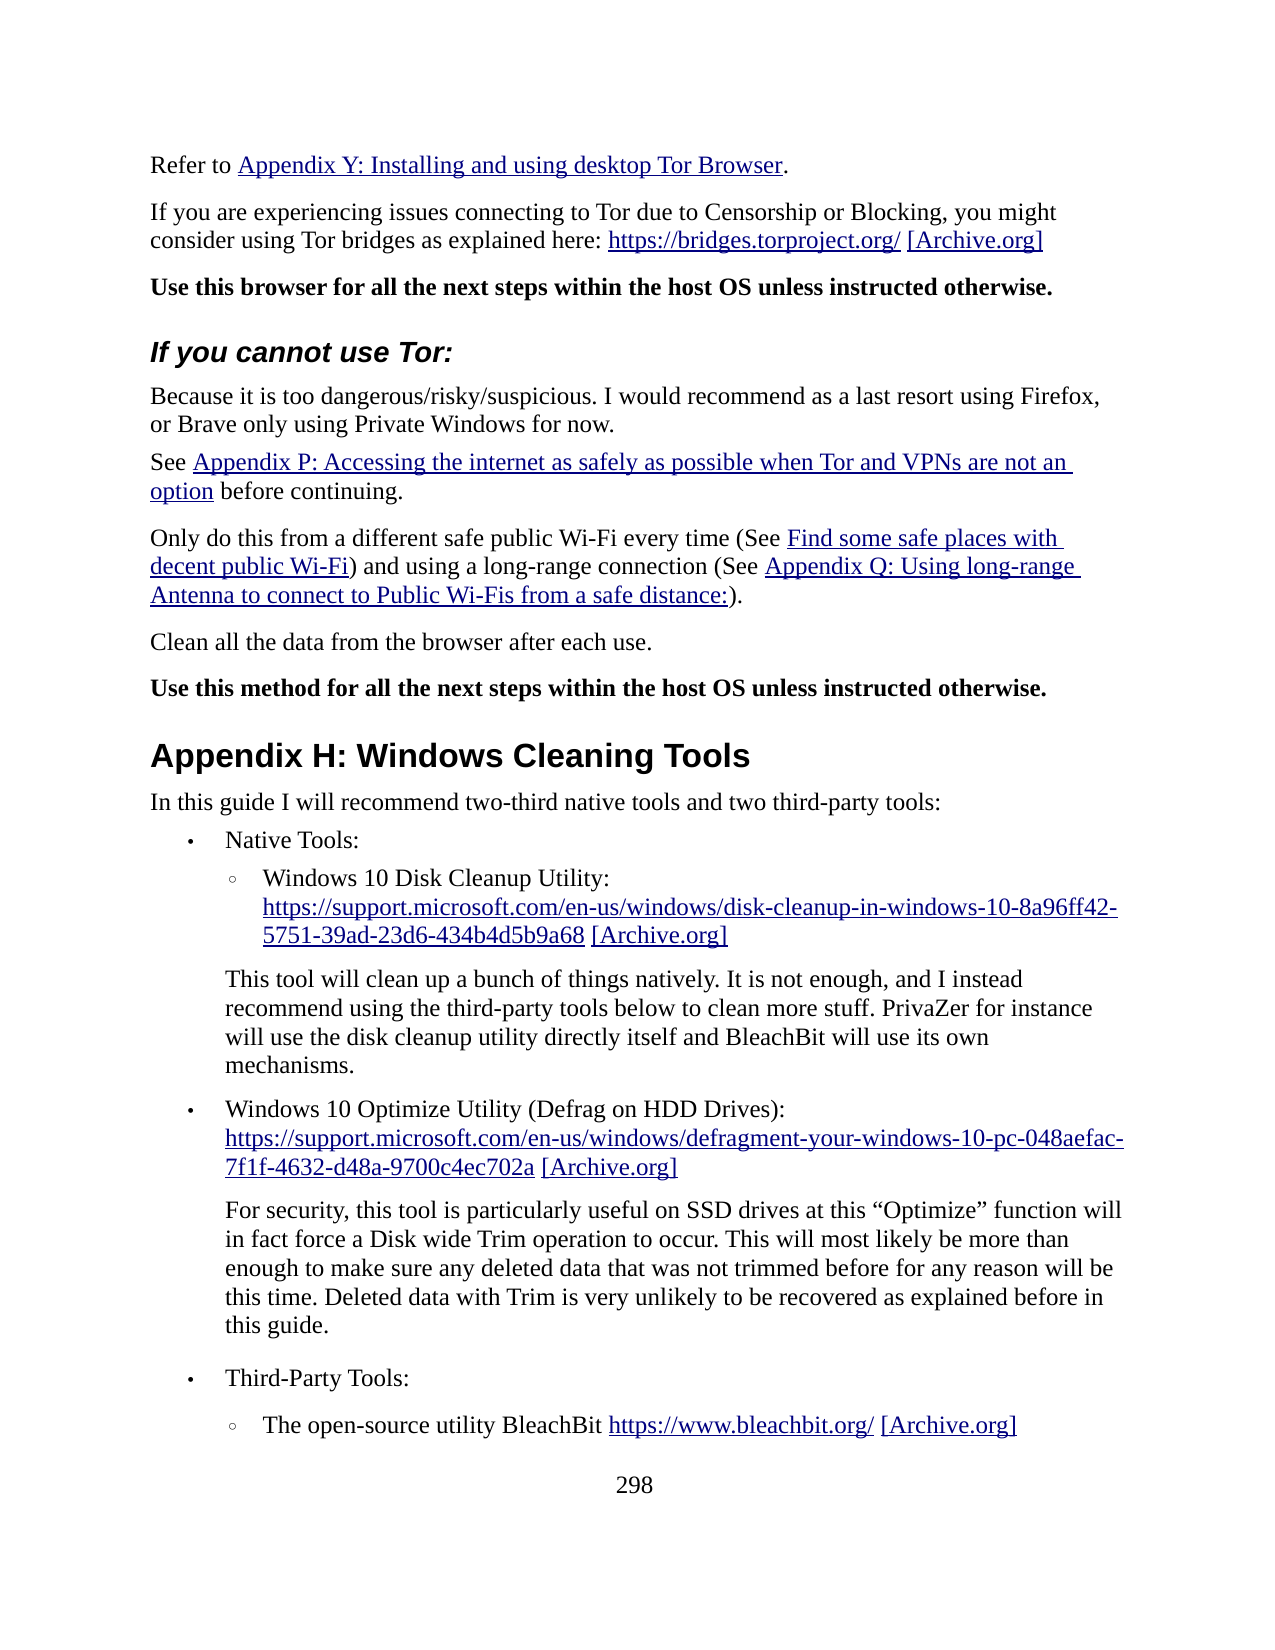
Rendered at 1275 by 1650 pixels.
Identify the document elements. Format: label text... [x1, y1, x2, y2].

text Use this browser for all the next steps within the host OS unless instructed otherwise. [150, 272, 1125, 301]
list Windows 10 Optimize Utility (Defrag on HDD Drives): https://support.microsoft.com/en-us/windows/defragment-your-windows-10-pc-048aefac-7f1f-4632-d48a-9700c4ec702a [Archive.org] [187, 1094, 1125, 1180]
text This tool will clean up a bunch of things natively. It is not enough, and I instead recommend using the third-party tools below to clean more stuff. PrivaZer for instance will use the disk cleanup utility directly itself and BleachBit will use its own mechanisms. [225, 964, 1125, 1079]
text For security, this tool is particularly useful on SSD drives at this “Optimize” function will in fact force a Disk wide Trim operation to occur. This will most likely be more than enough to make sure any deleted data that was not trimmed before for any reason will be this time. Deleted data with Trim is very unlikely to be recovered as explained before in this guide. [225, 1195, 1125, 1339]
list Third-Party Tools: [187, 1363, 1125, 1392]
text Only do this from a different safe public Wi-Fi every time (See Find some safe places with decent public Wi-Fi) and using a long-range connection (See Appendix Q: Using long-range Antenna to connect to Public Wi-Fis from a safe distance:). [150, 523, 1125, 609]
text Use this method for all the next steps within the host OS unless instructed otherwise. [150, 673, 1125, 702]
text In this guide I will recommend two-third native tools and two third-party tools: [150, 787, 1125, 816]
subtitle If you cannot use Tor: [150, 335, 1125, 368]
list Windows 10 Disk Cleanup Utility: https://support.microsoft.com/en-us/windows/disk-cleanup-in-windows-10-8a96ff42-5751-39ad-23d6-434b4d5b9a68 [Archive.org] [225, 863, 1125, 949]
text Because it is too dangerous/risky/suspicious. I would recommend as a last resort using Firefox, or Brave only using Private Windows for now. [150, 381, 1125, 438]
text If you are experiencing issues connecting to Tor due to Censorship or Blocking, you might consider using Tor bridges as explained here: https://bridges.torproject.org/ [Archive.org] [150, 197, 1125, 254]
list Native Tools: [187, 825, 1125, 854]
text Refer to Appendix Y: Installing and using desktop Tor Browser. [150, 150, 1125, 179]
list The open-source utility BleachBit https://www.bleachbit.org/ [Archive.org] [225, 1410, 1125, 1438]
text Clean all the data from the browser after each use. [150, 627, 1125, 656]
subtitle Appendix H: Windows Cleaning Tools [150, 736, 1125, 775]
text See Appendix P: Accessing the internet as safely as possible when Tor and VPNs are not an option before continuing. [150, 447, 1125, 505]
